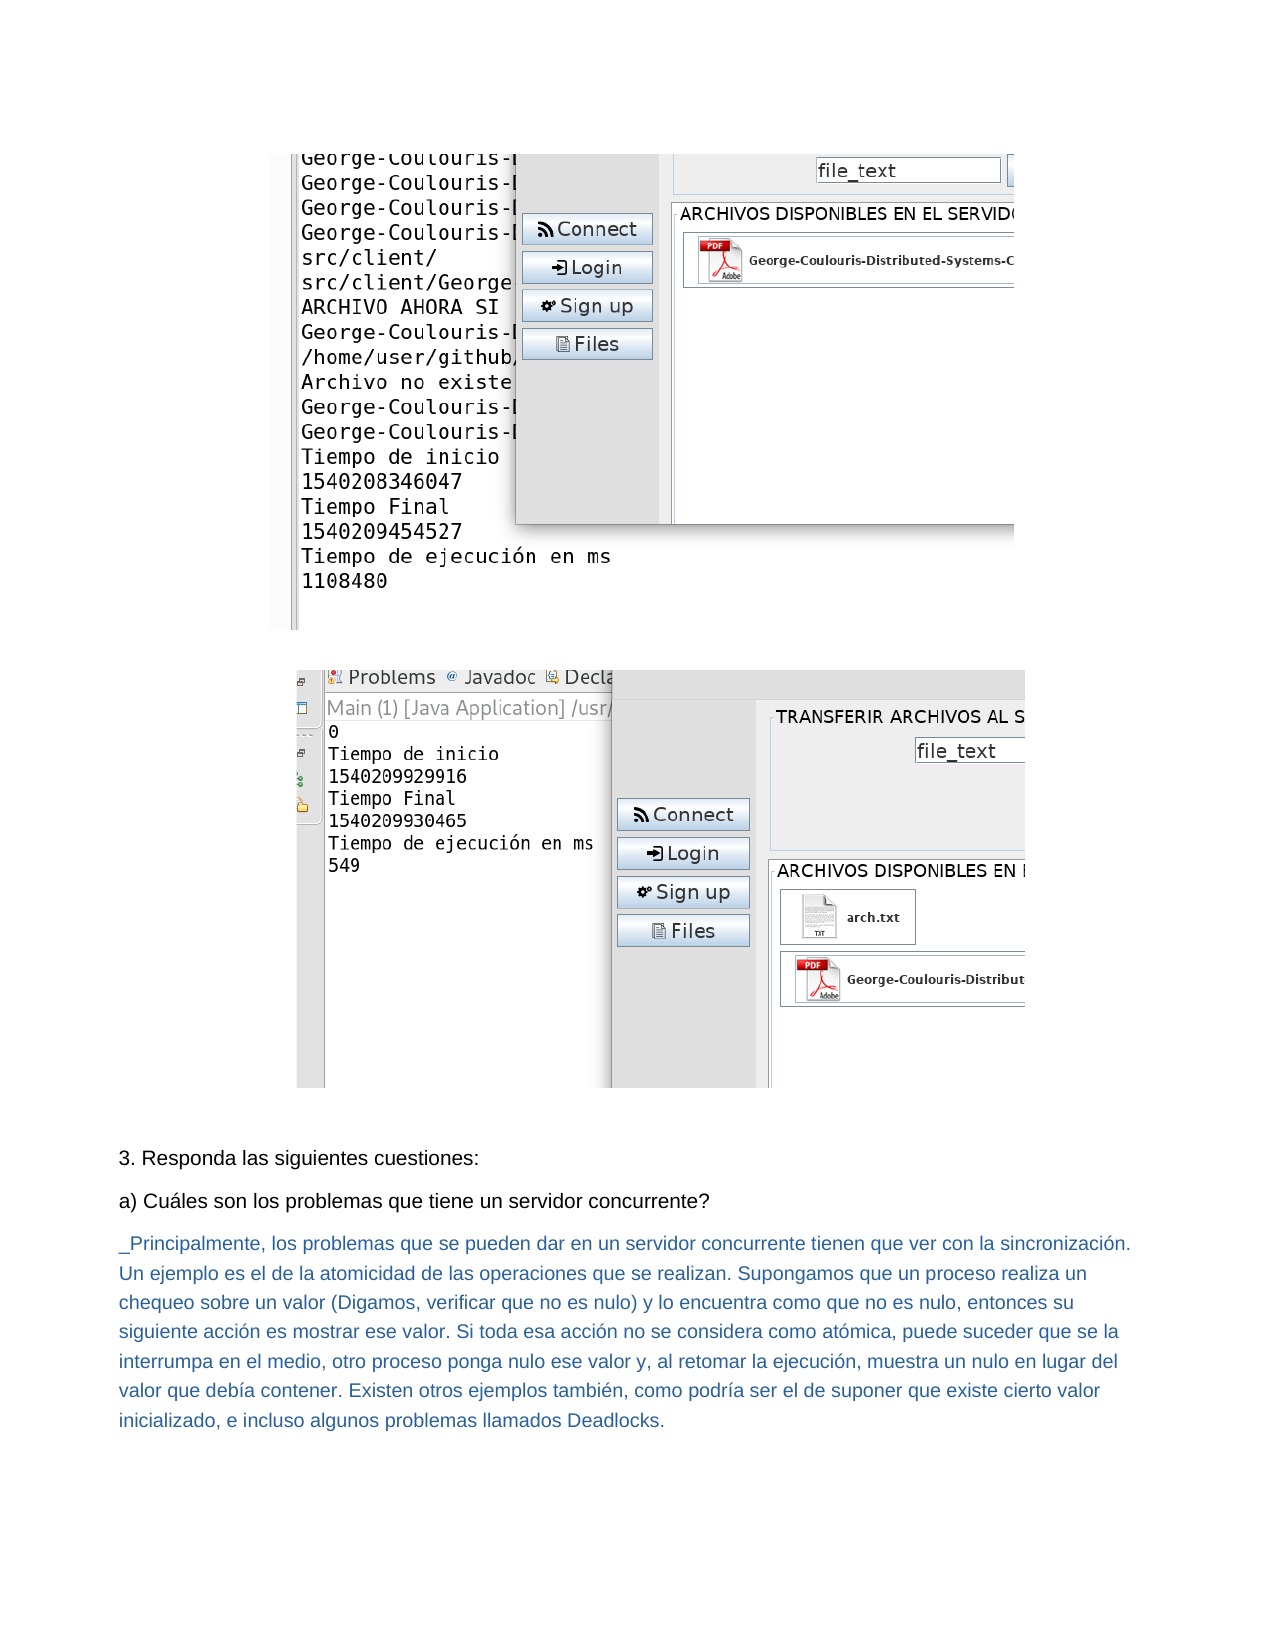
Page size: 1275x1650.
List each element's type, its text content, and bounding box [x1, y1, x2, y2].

text 3. Responda las siguientes cuestiones: [118, 1145, 1156, 1169]
picture [269, 154, 1014, 630]
picture [296, 670, 1025, 1088]
text a) Cuáles son los problemas que tiene un servidor concurrente? [119, 1189, 1156, 1213]
text _Principalmente, los problemas que se pueden dar en un servidor concurrente tienen que ver con la sincronización. Un ejemplo es el de la atomicidad de las operaciones que se realizan. Supongamos que un proceso realiza un chequeo sobre un valor (Digamos, verificar que no es nulo) y lo encuentra como que no es nulo, entonces su siguiente acción es mostrar ese valor. Si toda esa acción no se considera como atómica, puede suceder que se la interrumpa en el medio, otro proceso ponga nulo ese valor y, al retomar la ejecución, muestra un nulo en lugar del valor que debía contener. Existen otros ejemplos también, como podría ser el de suponer que existe cierto valor inicializado, e incluso algunos problemas llamados Deadlocks. [119, 1232, 1139, 1432]
